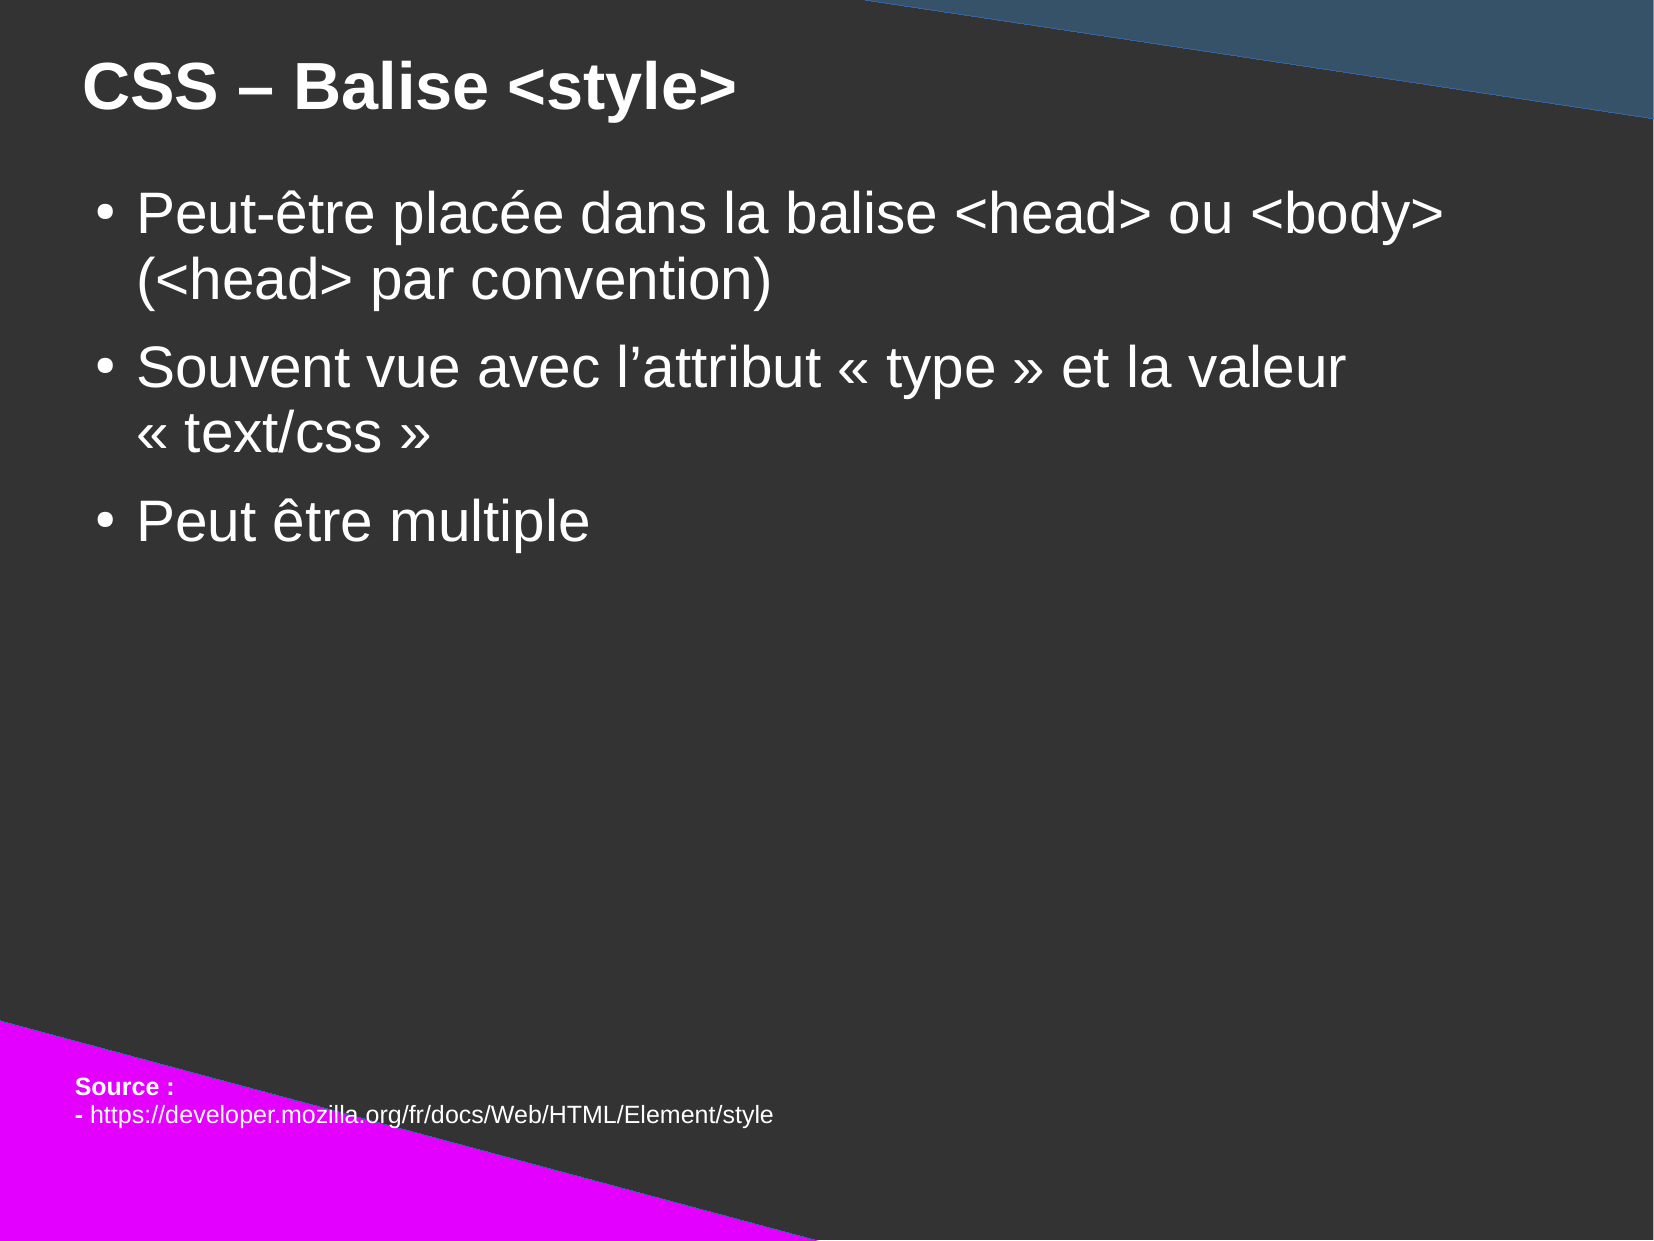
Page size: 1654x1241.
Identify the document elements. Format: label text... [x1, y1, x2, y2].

title CSS – Balise <style> [82, 49, 1571, 152]
text_box [0, 1020, 165, 1241]
text_box [865, 0, 1654, 119]
text_box Source : - https://developer.mozilla.org/fr/docs/Web/HTML/Element/style [59, 1065, 1546, 1241]
list Peut-être placée dans la balise <head> ou <body> (<head> par convention) Souvent vue avec l’attribut « type » et la valeur « text/css » Peut être multiple [80, 180, 1605, 555]
